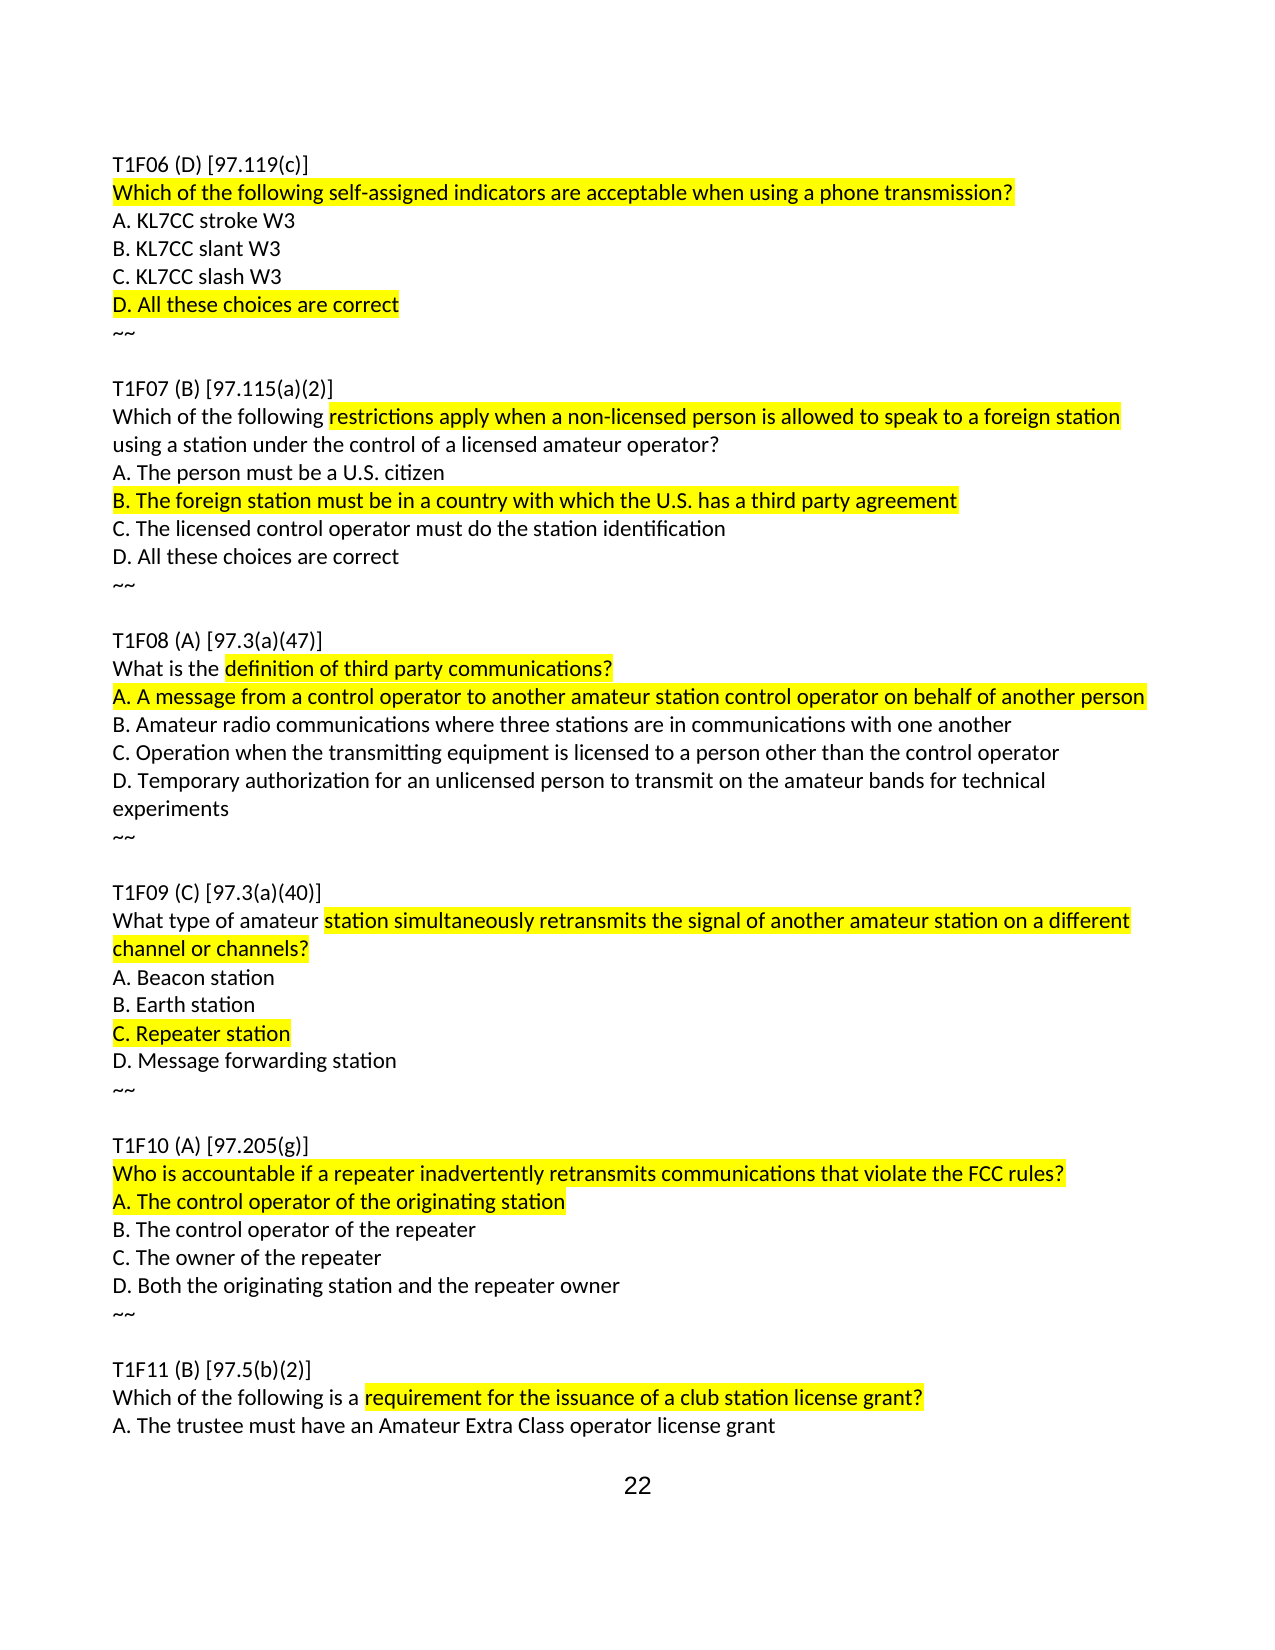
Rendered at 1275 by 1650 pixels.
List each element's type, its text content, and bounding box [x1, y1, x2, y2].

text Which of the following self-assigned indicators are acceptable when using a phone transmission? [112, 178, 1162, 206]
text C. KL7CC slash W3 [112, 262, 1162, 290]
text A. The person must be a U.S. citizen [112, 458, 1162, 486]
text What is the definition of third party communications? [112, 654, 1162, 682]
text B. Amateur radio communications where three stations are in communications with one another [112, 710, 1162, 738]
text D. Message forwarding station [112, 1047, 1162, 1075]
text Which of the following restrictions apply when a non-licensed person is allowed to speak to a foreign station using a station under the control of a licensed amateur operator? [112, 402, 1162, 458]
text C. Repeater station [112, 1019, 1162, 1047]
text Who is accountable if a repeater inadvertently retransmits communications that violate the FCC rules? [112, 1159, 1162, 1187]
text D. Both the originating station and the repeater owner [112, 1271, 1162, 1299]
text C. The licensed control operator must do the station identification [112, 514, 1162, 542]
text A. Beacon station [112, 963, 1162, 991]
text ~~ [112, 822, 1162, 851]
text D. All these choices are correct [112, 290, 1162, 318]
text T1F09 (C) [97.3(a)(40)] [112, 878, 1162, 907]
text D. All these choices are correct [112, 542, 1162, 570]
text ~~ [112, 570, 1162, 598]
text A. The control operator of the originating station [112, 1187, 1162, 1215]
text Which of the following is a requirement for the issuance of a club station license grant? [112, 1383, 1162, 1411]
text T1F10 (A) [97.205(g)] [112, 1131, 1162, 1159]
text T1F11 (B) [97.5(b)(2)] [112, 1355, 1162, 1383]
text A. A message from a control operator to another amateur station control operator on behalf of another person [112, 682, 1162, 710]
text C. Operation when the transmitting equipment is licensed to a person other than the control operator [112, 738, 1162, 766]
text D. Temporary authorization for an unlicensed person to transmit on the amateur bands for technical experiments [112, 766, 1162, 822]
text ~~ [112, 318, 1162, 346]
text A. KL7CC stroke W3 [112, 206, 1162, 234]
text B. The foreign station must be in a country with which the U.S. has a third party agreement [112, 486, 1162, 514]
text What type of amateur station simultaneously retransmits the signal of another amateur station on a different channel or channels? [112, 907, 1162, 963]
text T1F07 (B) [97.115(a)(2)] [112, 374, 1162, 402]
text T1F06 (D) [97.119(c)] [112, 150, 1162, 178]
text ~~ [112, 1299, 1162, 1327]
text B. KL7CC slant W3 [112, 234, 1162, 262]
text B. The control operator of the repeater [112, 1215, 1162, 1243]
text C. The owner of the repeater [112, 1243, 1162, 1271]
text T1F08 (A) [97.3(a)(47)] [112, 626, 1162, 654]
text ~~ [112, 1075, 1162, 1103]
text A. The trustee must have an Amateur Extra Class operator license grant [112, 1411, 1162, 1439]
text B. Earth station [112, 991, 1162, 1019]
